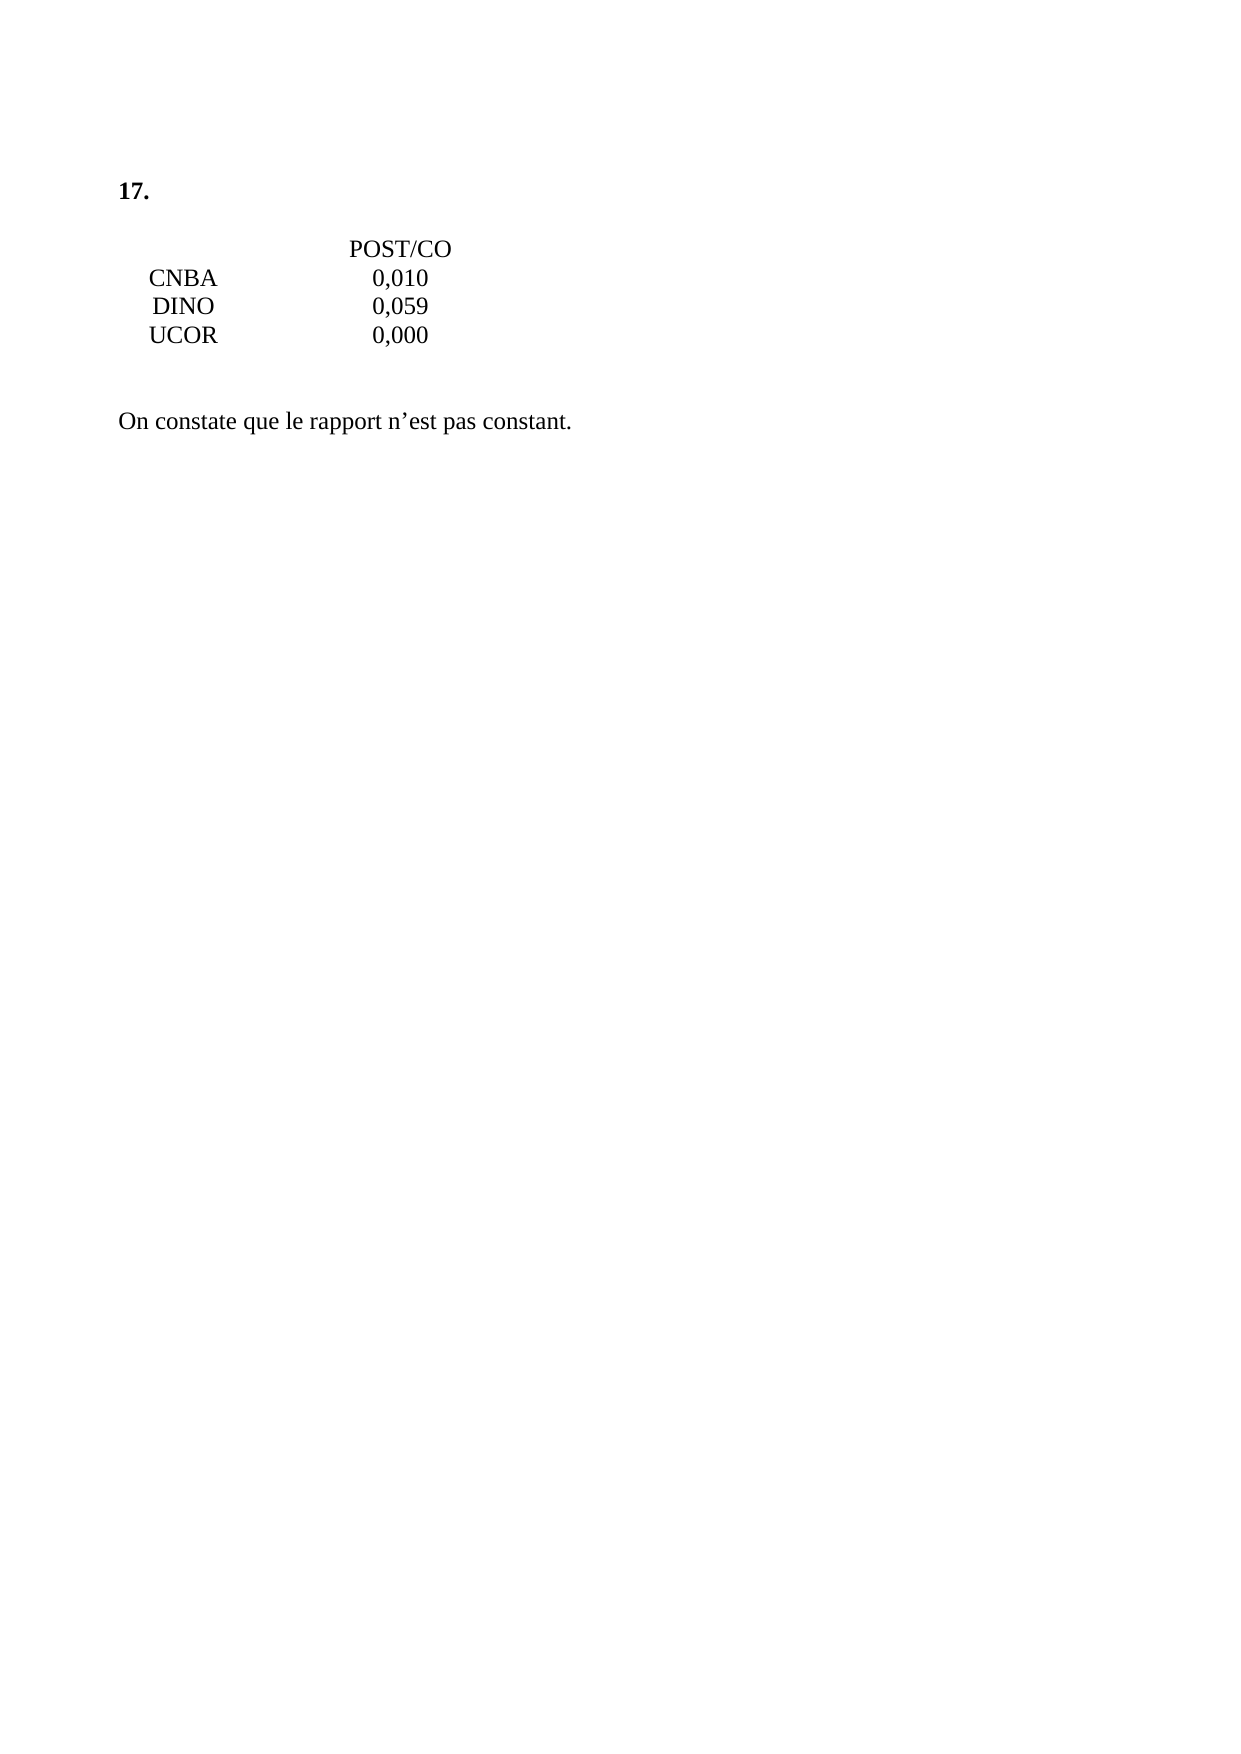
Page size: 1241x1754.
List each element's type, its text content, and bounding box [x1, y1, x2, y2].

text 17. [118, 176, 1122, 205]
table_header POST/CO [251, 234, 549, 263]
text On constate que le rapport n’est pas constant. [118, 406, 1122, 435]
table_cell DINO [115, 291, 251, 320]
table_cell 0,059 [251, 291, 549, 320]
table_cell CNBA [115, 263, 251, 291]
table_cell UCOR [115, 320, 251, 349]
table_header [115, 234, 251, 263]
table_cell 0,000 [251, 320, 549, 349]
table_cell 0,010 [251, 263, 549, 291]
